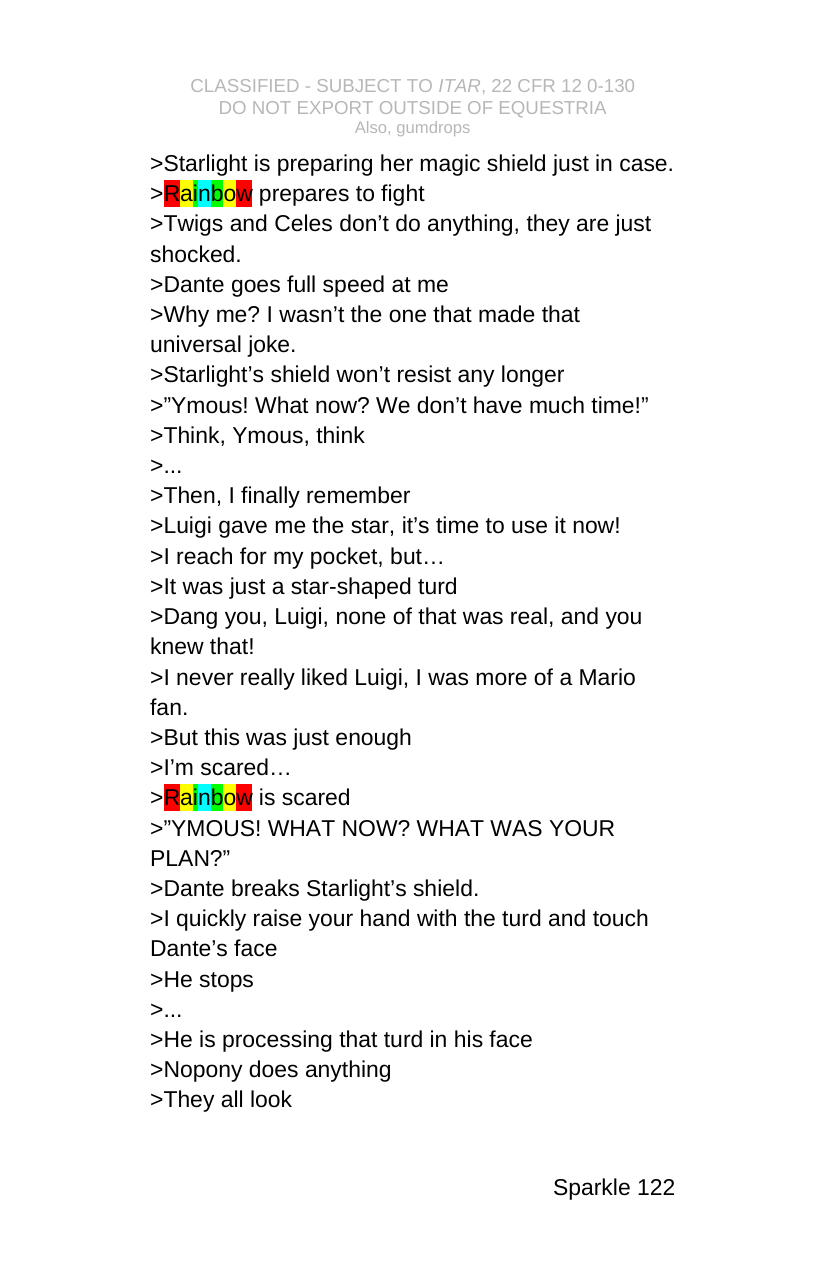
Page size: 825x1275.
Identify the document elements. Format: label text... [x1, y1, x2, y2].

text >... [150, 996, 675, 1022]
text >He stops [150, 966, 675, 992]
text >I’m scared… [150, 754, 675, 781]
text >Then, I finally remember [150, 482, 675, 509]
text >Dante goes full speed at me [150, 271, 675, 297]
text >Rainbow is scared [150, 784, 675, 811]
text >He is processing that turd in his face [150, 1026, 675, 1052]
text >Dang you, Luigi, none of that was real, and you knew that! [150, 603, 675, 660]
text >They all look [150, 1086, 675, 1113]
text >”Ymous! What now? We don’t have much time!” [150, 392, 675, 418]
text >Think, Ymous, think [150, 422, 675, 448]
text >It was just a star-shaped turd [150, 573, 675, 599]
text >Luigi gave me the star, it’s time to use it now! [150, 512, 675, 539]
text >... [150, 452, 675, 478]
text >Rainbow prepares to fight [150, 180, 675, 207]
text >Starlight’s shield won’t resist any longer [150, 361, 675, 388]
text >But this was just enough [150, 724, 675, 750]
text >I quickly raise your hand with the turd and touch Dante’s face [150, 905, 675, 962]
text >Twigs and Celes don’t do anything, they are just shocked. [150, 210, 675, 267]
text >I never really liked Luigi, I was more of a Mario fan. [150, 663, 675, 720]
text >Nopony does anything [150, 1056, 675, 1083]
text >”YMOUS! WHAT NOW? WHAT WAS YOUR PLAN?” [150, 814, 675, 871]
text >Dante breaks Starlight’s shield. [150, 875, 675, 901]
text >Starlight is preparing her magic shield just in case. [150, 150, 675, 176]
text >Why me? I wasn’t the one that made that universal joke. [150, 301, 675, 358]
text >I reach for my pocket, but… [150, 543, 675, 569]
